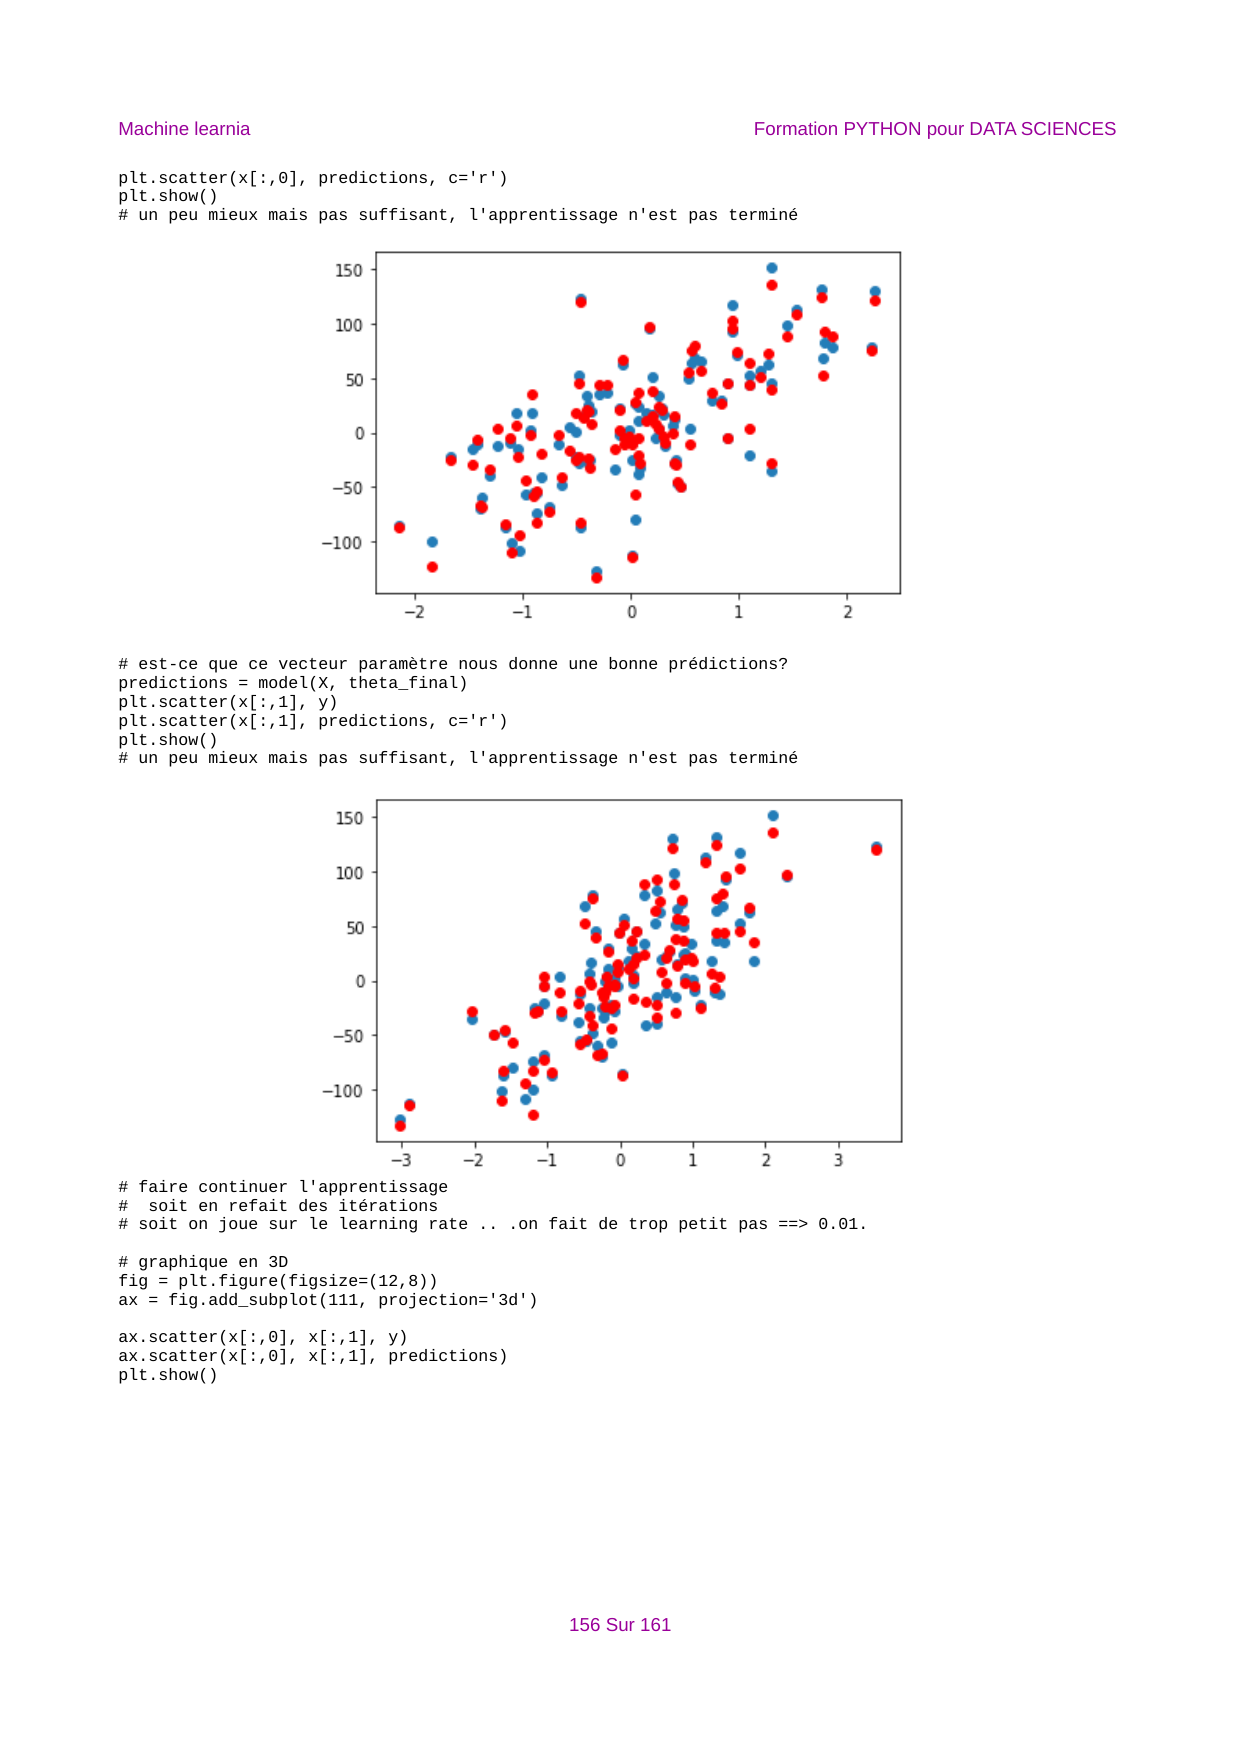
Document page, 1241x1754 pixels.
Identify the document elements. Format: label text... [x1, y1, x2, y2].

text plt.scatter(x[:,1], predictions, c='r') [118, 712, 1122, 731]
text ax.scatter(x[:,0], x[:,1], y) [118, 1329, 1122, 1348]
text # soit on joue sur le learning rate .. .on fait de trop petit pas ==> 0.01. [118, 1216, 1122, 1235]
text # un peu mieux mais pas suffisant, l'apprentissage n'est pas terminé [118, 207, 1122, 226]
text predictions = model(X, theta_final) [118, 674, 1122, 693]
text plt.show() [118, 1367, 1122, 1386]
text ax = fig.add_subplot(111, projection='3d') [118, 1291, 1122, 1310]
text # graphique en 3D [118, 1254, 1122, 1272]
text # est-ce que ce vecteur paramètre nous donne une bonne prédictions? [118, 656, 1122, 674]
text ax.scatter(x[:,0], x[:,1], predictions) [118, 1348, 1122, 1367]
text # un peu mieux mais pas suffisant, l'apprentissage n'est pas terminé [118, 750, 1122, 769]
picture [313, 244, 928, 637]
text # soit en refait des itérations [118, 1197, 1122, 1216]
text plt.show() [118, 188, 1122, 207]
text # faire continuer l'apprentissage [118, 1082, 1122, 1197]
text plt.scatter(x[:,1], y) [118, 693, 1122, 712]
text plt.scatter(x[:,0], predictions, c='r') [118, 169, 1122, 188]
text plt.show() [118, 731, 1122, 750]
text fig = plt.figure(figsize=(12,8)) [118, 1272, 1122, 1291]
picture [309, 787, 931, 1179]
